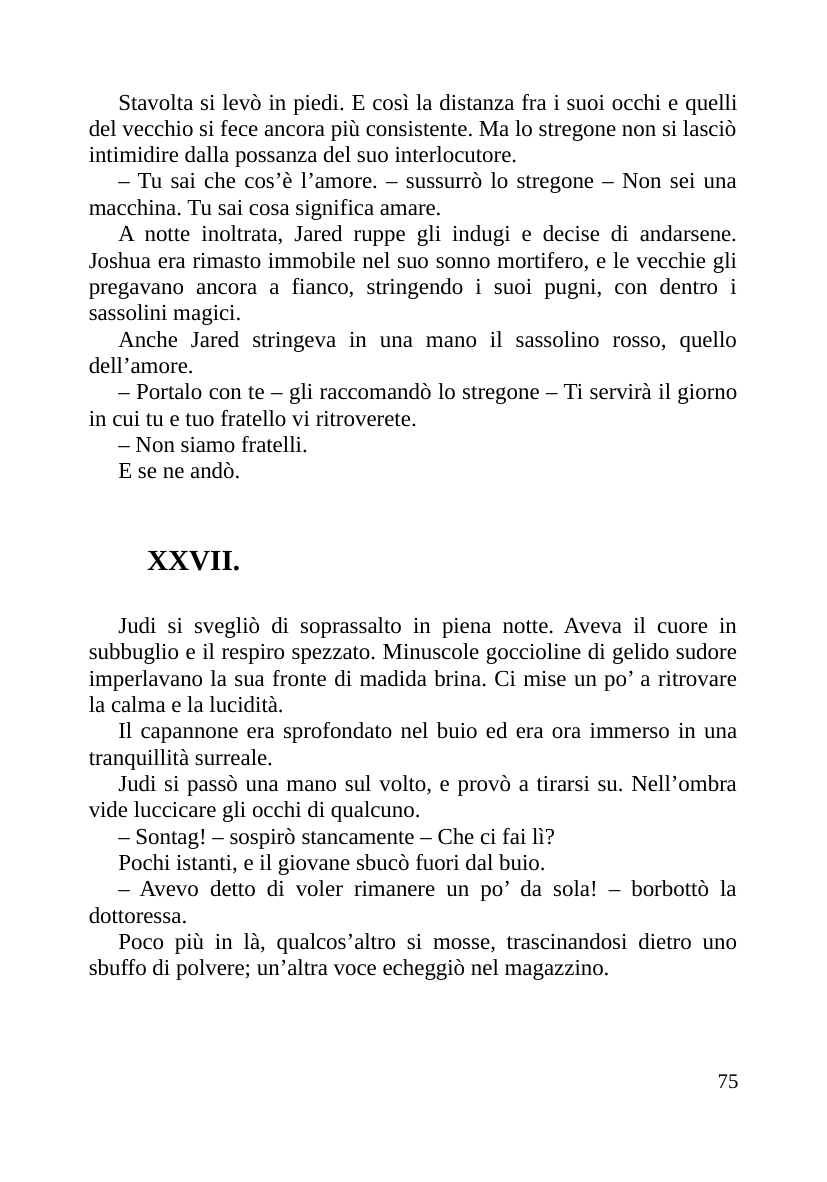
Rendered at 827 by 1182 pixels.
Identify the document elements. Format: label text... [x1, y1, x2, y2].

text – Sontag! – sospirò stancamente – Che ci fai lì? [88, 823, 738, 849]
text E se ne andò. [88, 457, 738, 484]
text Judi si svegliò di soprassalto in piena notte. Aveva il cuore in subbuglio e il respiro spezzato. Minuscole goccioline di gelido sudore imperlavano la sua fronte di madida brina. Ci mise un po’ a ritrovare la calma e la lucidità. [88, 612, 738, 717]
text A notte inoltrata, Jared ruppe gli indugi e decise di andarsene. Joshua era rimasto immobile nel suo sonno mortifero, e le vecchie gli pregavano ancora a fianco, stringendo i suoi pugni, con dentro i sassolini magici. [88, 220, 738, 326]
text – Avevo detto di voler rimanere un po’ da sola! – borbottò la dottoressa. [88, 875, 738, 928]
subtitle XXVII. [88, 543, 738, 576]
text Pochi istanti, e il giovane sbucò fuori dal buio. [88, 849, 738, 875]
text Poco più in là, qualcos’altro si mosse, trascinandosi dietro uno sbuffo di polvere; un’altra voce echeggiò nel magazzino. [88, 928, 738, 981]
text – Tu sai che cos’è l’amore. – sussurrò lo stregone – Non sei una macchina. Tu sai cosa significa amare. [88, 168, 738, 220]
text Stavolta si levò in piedi. E così la distanza fra i suoi occhi e quelli del vecchio si fece ancora più consistente. Ma lo stregone non si lasciò intimidire dalla possanza del suo interlocutore. [88, 88, 738, 168]
text Judi si passò una mano sul volto, e provò a tirarsi su. Nell’ombra vide luccicare gli occhi di qualcuno. [88, 770, 738, 823]
text – Portalo con te – gli raccomandò lo stregone – Ti servirà il giorno in cui tu e tuo fratello vi ritroverete. [88, 378, 738, 431]
text Il capannone era sprofondato nel buio ed era ora immerso in una tranquillità surreale. [88, 717, 738, 770]
text Anche Jared stringeva in una mano il sassolino rosso, quello dell’amore. [88, 326, 738, 378]
text – Non siamo fratelli. [88, 431, 738, 457]
